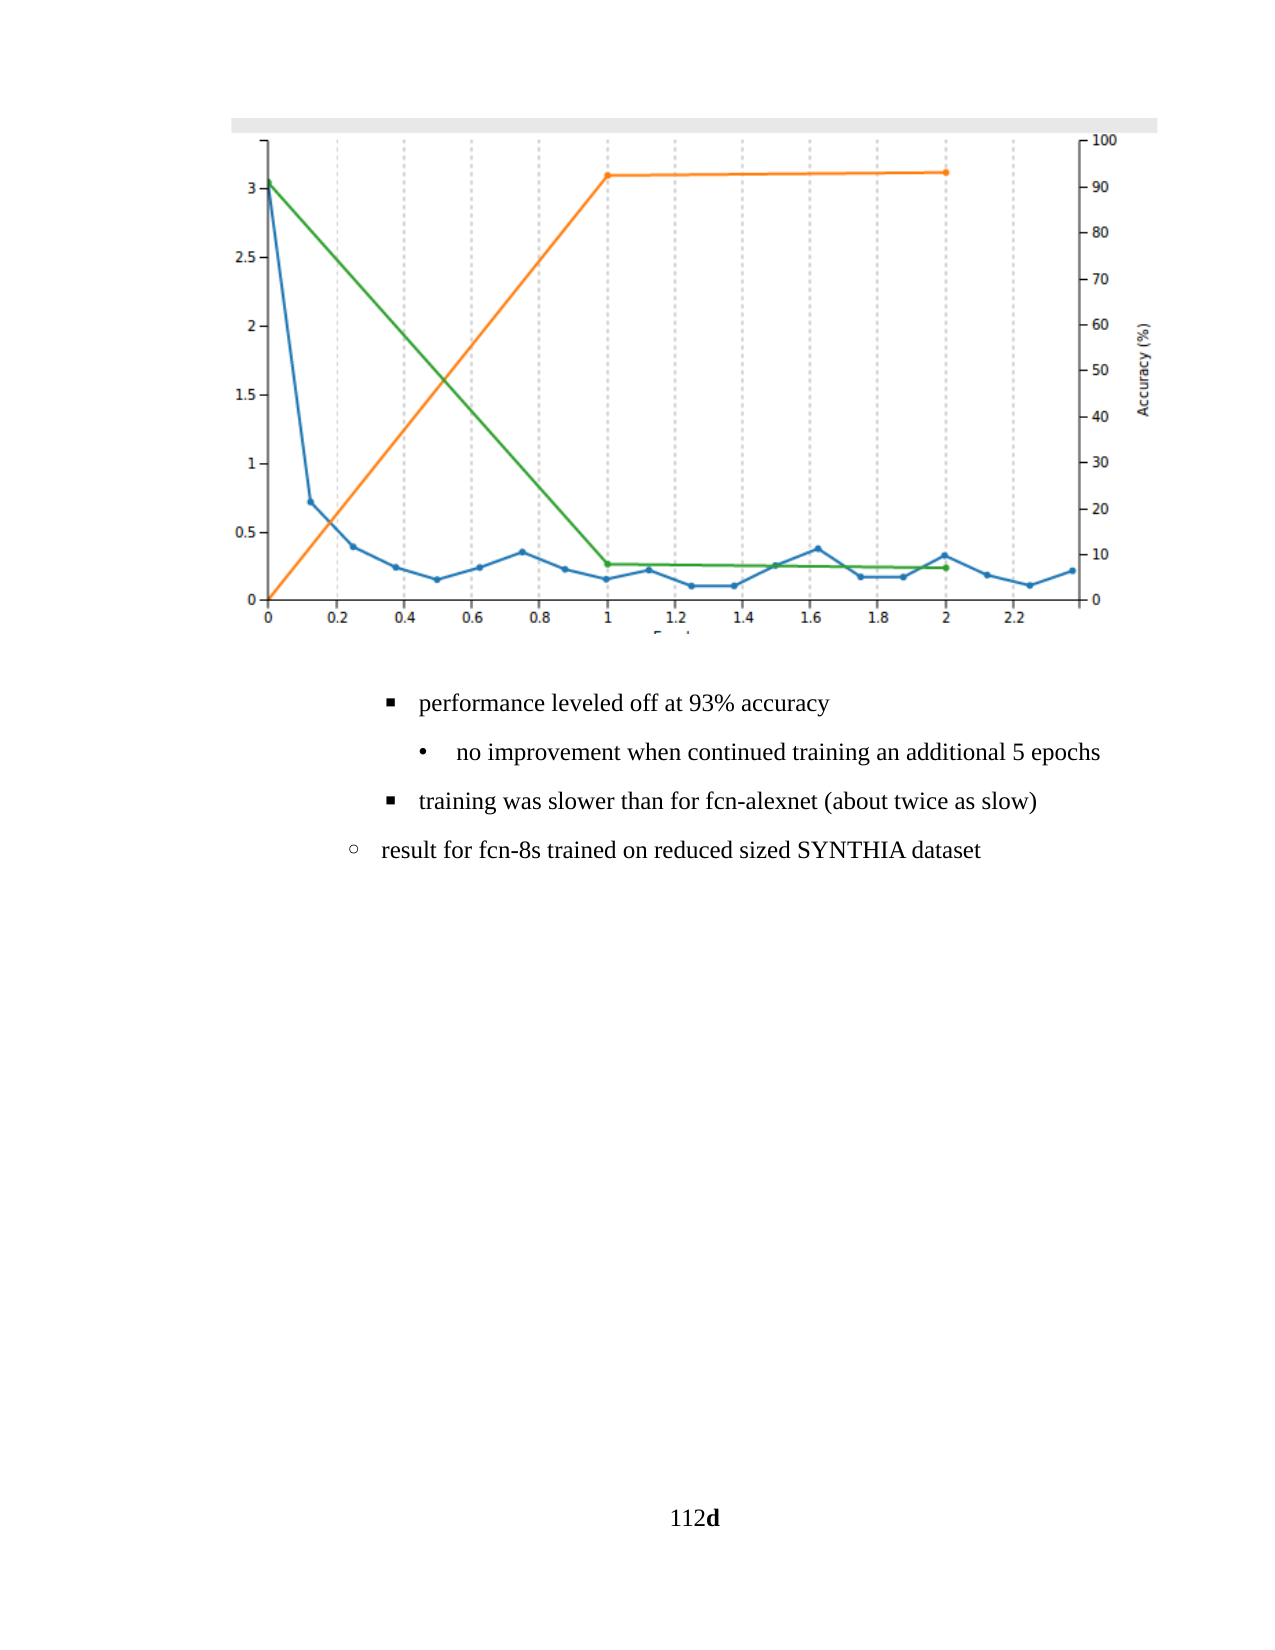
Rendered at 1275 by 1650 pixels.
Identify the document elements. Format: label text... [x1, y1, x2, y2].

picture [231, 118, 1158, 634]
list result for fcn-8s trained on reduced sized SYNTHIA dataset [344, 835, 1158, 864]
list performance leveled off at 93% accuracy [381, 688, 1158, 717]
list training was slower than for fcn-alexnet (about twice as slow) [381, 786, 1158, 815]
list no improvement when continued training an additional 5 epochs [419, 737, 1158, 766]
